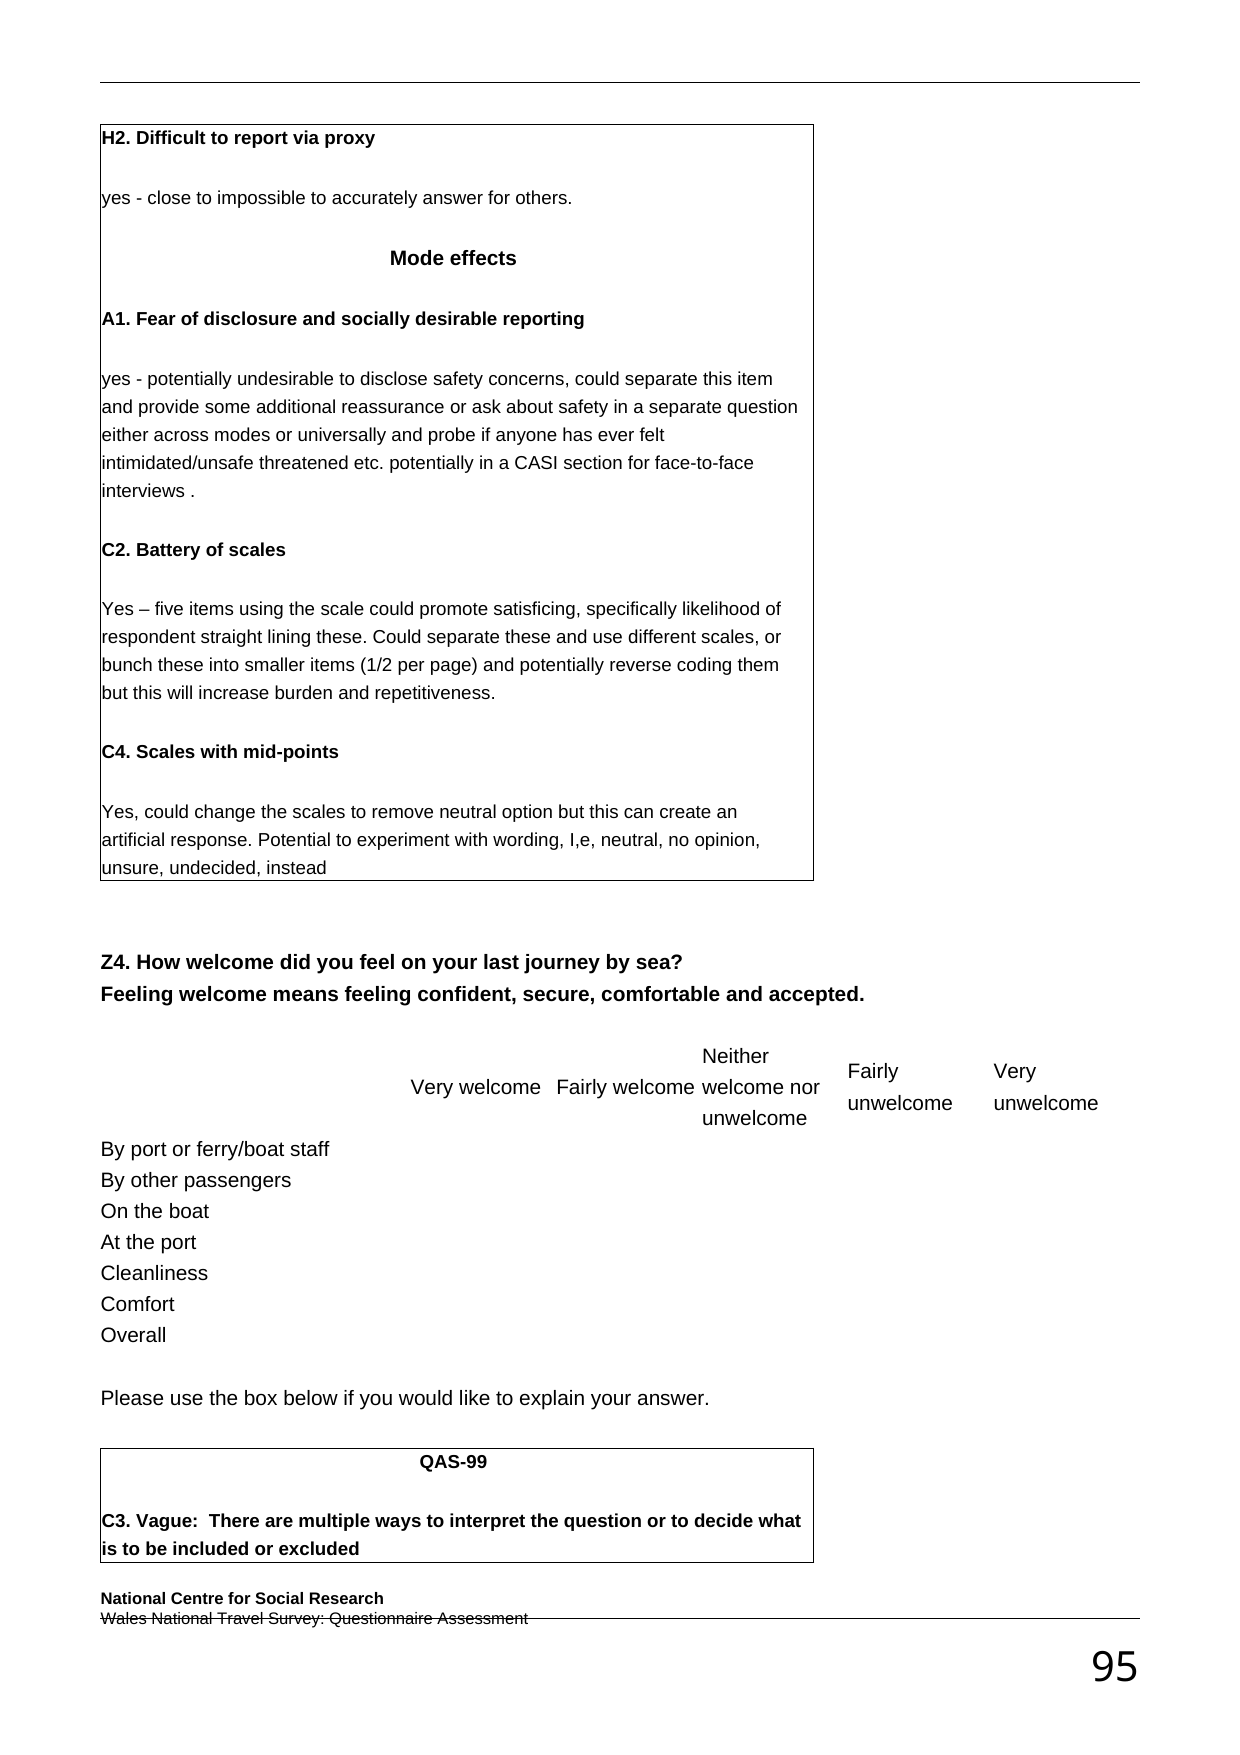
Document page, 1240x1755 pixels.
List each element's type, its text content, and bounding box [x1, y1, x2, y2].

table_cell [993, 1323, 1139, 1354]
table_cell [556, 1261, 702, 1292]
table_cell [848, 1292, 993, 1323]
text Feeling welcome means feeling confident, secure, comfortable and accepted. [100, 981, 1139, 1005]
table_cell [848, 1137, 993, 1168]
table_cell [848, 1261, 993, 1292]
text C3. Vague: There are multiple ways to interpret the question or to decide what is to be included or excluded [101, 1507, 813, 1562]
text yes - potentially undesirable to disclose safety concerns, could separate this item and provide some additional reassurance or ask about safety in a separate question either across modes or universally and probe if anyone has ever felt intimidated/unsafe threatened etc. potentially in a CASI section for face-to-face interviews . [101, 364, 813, 501]
table_cell By other passengers [100, 1168, 410, 1199]
table_cell [702, 1292, 847, 1323]
table_cell [702, 1230, 847, 1261]
text Mode effects [101, 243, 813, 270]
table_cell [556, 1292, 702, 1323]
text Please use the box below if you would like to explain your answer. [100, 1385, 1139, 1409]
table_cell [410, 1323, 556, 1354]
table_cell [702, 1168, 847, 1199]
table_cell [993, 1261, 1139, 1292]
table_header Very unwelcome [993, 1044, 1139, 1137]
text QAS-99 [101, 1449, 813, 1472]
text Z4. How welcome did you feel on your last journey by sea? [100, 950, 1139, 974]
table_cell [848, 1168, 993, 1199]
text C4. Scales with mid-points [101, 738, 813, 763]
table_cell [702, 1137, 847, 1168]
table_cell At the port [100, 1230, 410, 1261]
table_cell [410, 1168, 556, 1199]
table_cell [702, 1199, 847, 1230]
table_cell [993, 1292, 1139, 1323]
table_cell [848, 1323, 993, 1354]
table_cell [556, 1168, 702, 1199]
table_header Fairly welcome [556, 1044, 702, 1137]
table_cell [702, 1261, 847, 1292]
table_cell [556, 1137, 702, 1168]
table_cell [410, 1199, 556, 1230]
table_cell Overall [100, 1323, 410, 1354]
table_cell [556, 1199, 702, 1230]
table_cell [993, 1168, 1139, 1199]
table_cell By port or ferry/boat staff [100, 1137, 410, 1168]
table_cell [702, 1323, 847, 1354]
table_cell [556, 1323, 702, 1354]
table_cell [993, 1230, 1139, 1261]
table_header [100, 1044, 410, 1137]
text Yes – five items using the scale could promote satisficing, specifically likelihood of respondent straight lining these. Could separate these and use different scales, or bunch these into smaller items (1/2 per page) and potentially reverse coding them but this will increase burden and repetitiveness. [101, 595, 813, 704]
table_cell [410, 1230, 556, 1261]
table_cell [556, 1230, 702, 1261]
text H2. Difficult to report via proxy [101, 125, 813, 149]
text yes - close to impossible to accurately answer for others. [101, 183, 813, 208]
table_cell [993, 1199, 1139, 1230]
table_cell [410, 1292, 556, 1323]
table_header Fairly unwelcome [848, 1044, 993, 1137]
table_cell [993, 1137, 1139, 1168]
table_cell On the boat [100, 1199, 410, 1230]
table_cell [848, 1230, 993, 1261]
text C2. Battery of scales [101, 536, 813, 560]
table_cell [410, 1137, 556, 1168]
table_cell Cleanliness [100, 1261, 410, 1292]
table_cell [410, 1261, 556, 1292]
table_cell [848, 1199, 993, 1230]
table_header Very welcome [410, 1044, 556, 1137]
text A1. Fear of disclosure and socially desirable reporting [101, 305, 813, 330]
table_cell Comfort [100, 1292, 410, 1323]
text Yes, could change the scales to remove neutral option but this can create an artificial response. Potential to experiment with wording, I,e, neutral, no opinion, unsure, undecided, instead [101, 797, 813, 880]
table_header Neither welcome nor unwelcome [702, 1044, 847, 1137]
